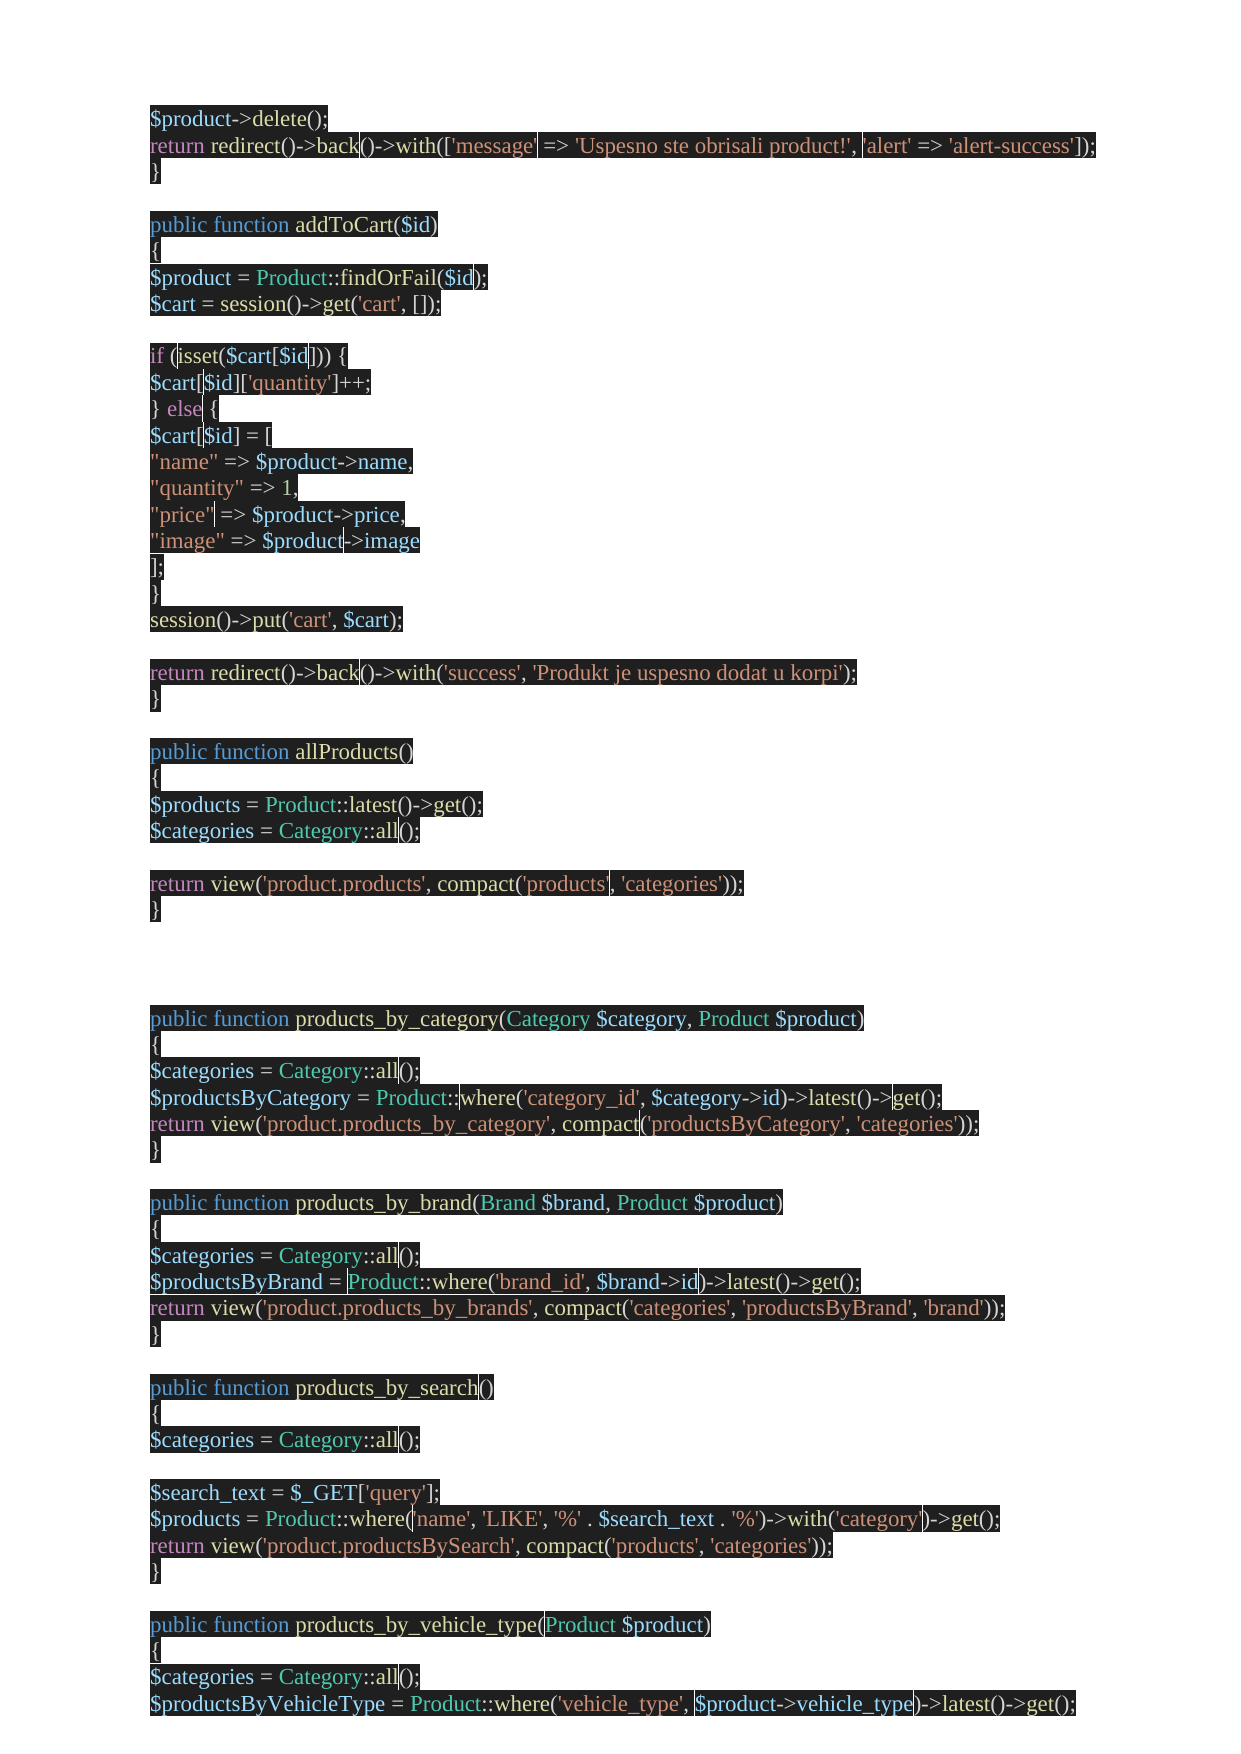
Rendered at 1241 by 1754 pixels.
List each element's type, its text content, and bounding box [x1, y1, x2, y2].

text { [150, 1400, 1152, 1426]
text $products = Product::latest()->get(); [150, 791, 1152, 817]
text return view('product.products', compact('products', 'categories')); [150, 870, 1152, 896]
text $cart = session()->get('cart', []); [150, 290, 1152, 316]
text public function products_by_vehicle_type(Product $product) [150, 1611, 1152, 1637]
text public function addToCart($id) [150, 211, 1152, 237]
text $product->delete(); [150, 105, 1152, 132]
text } [150, 685, 1152, 712]
text $categories = Category::all(); [150, 1242, 1152, 1268]
text { [150, 237, 1152, 263]
text "price" => $product->price, [150, 501, 1152, 527]
text $products = Product::where('name', 'LIKE', '%' . $search_text . '%')->with('category')->get(); [150, 1505, 1152, 1532]
text $productsByVehicleType = Product::where('vehicle_type', $product->vehicle_type)->latest()->get(); [150, 1690, 1152, 1716]
text } [150, 896, 1152, 922]
text $cart[$id]['quantity']++; [150, 369, 1152, 395]
text return redirect()->back()->with('success', 'Produkt je uspesno dodat u korpi'); [150, 659, 1152, 685]
text return redirect()->back()->with(['message' => 'Uspesno ste obrisali product!', 'alert' => 'alert-success']); [150, 132, 1152, 158]
text $categories = Category::all(); [150, 1057, 1152, 1084]
text } [150, 1321, 1152, 1347]
text $productsByBrand = Product::where('brand_id', $brand->id)->latest()->get(); [150, 1268, 1152, 1294]
text return view('product.products_by_category', compact('productsByCategory', 'categories')); [150, 1110, 1152, 1136]
text return view('product.products_by_brands', compact('categories', 'productsByBrand', 'brand')); [150, 1294, 1152, 1321]
text return view('product.productsBySearch', compact('products', 'categories')); [150, 1532, 1152, 1558]
text $categories = Category::all(); [150, 1426, 1152, 1453]
text $categories = Category::all(); [150, 817, 1152, 843]
text } [150, 580, 1152, 606]
text { [150, 764, 1152, 791]
text { [150, 1031, 1152, 1057]
text public function products_by_category(Category $category, Product $product) [150, 1004, 1152, 1031]
text $product = Product::findOrFail($id); [150, 263, 1152, 290]
text "image" => $product->image [150, 527, 1152, 553]
text { [150, 1637, 1152, 1663]
text } [150, 158, 1152, 184]
text public function products_by_search() [150, 1373, 1152, 1400]
text $cart[$id] = [ [150, 422, 1152, 448]
text "name" => $product->name, [150, 448, 1152, 474]
text $search_text = $_GET['query']; [150, 1479, 1152, 1505]
text } [150, 1558, 1152, 1584]
text public function products_by_brand(Brand $brand, Product $product) [150, 1189, 1152, 1215]
text session()->put('cart', $cart); [150, 606, 1152, 632]
text } else { [150, 395, 1152, 422]
text public function allProducts() [150, 738, 1152, 764]
text $categories = Category::all(); [150, 1663, 1152, 1690]
text { [150, 1215, 1152, 1242]
text "quantity" => 1, [150, 474, 1152, 501]
text if (isset($cart[$id])) { [150, 343, 1152, 369]
text } [150, 1136, 1152, 1163]
text $productsByCategory = Product::where('category_id', $category->id)->latest()->get(); [150, 1084, 1152, 1110]
text ]; [150, 553, 1152, 580]
